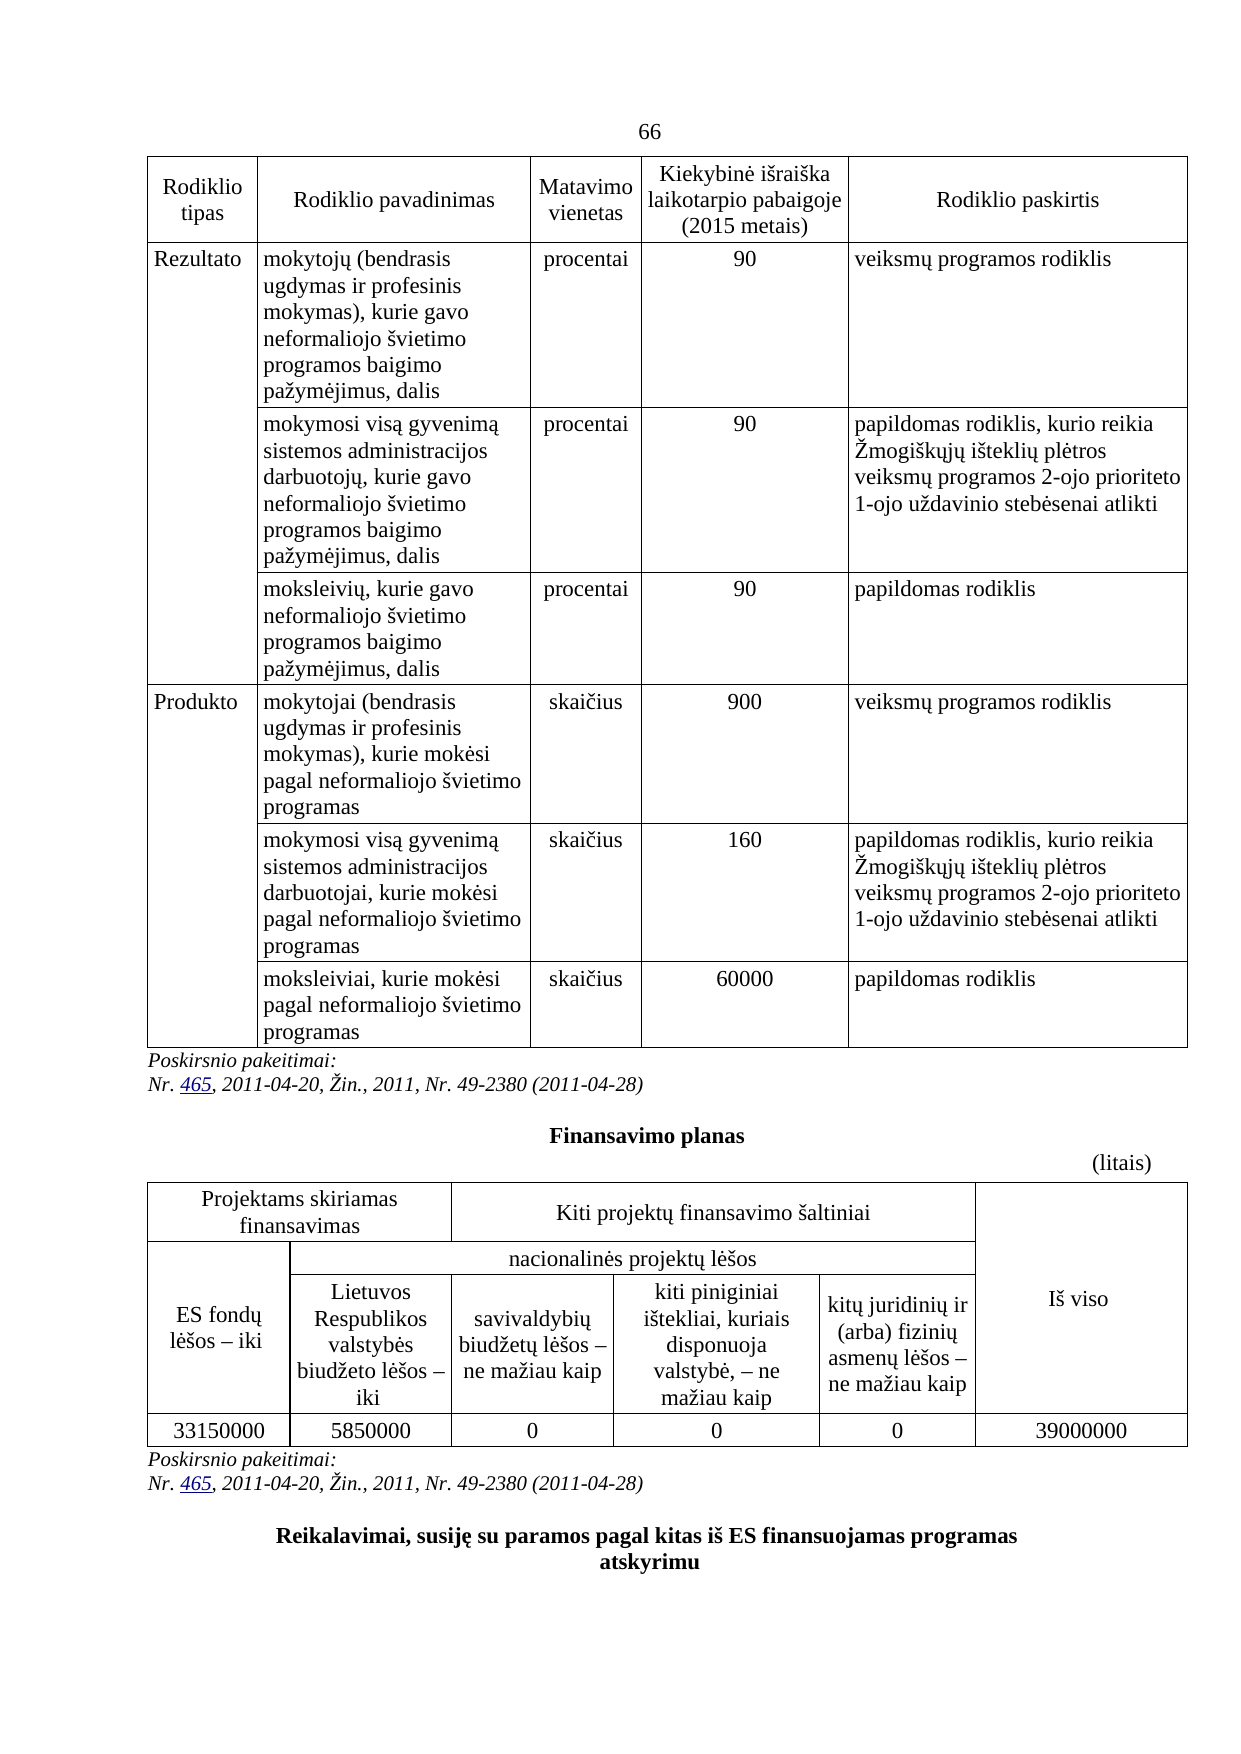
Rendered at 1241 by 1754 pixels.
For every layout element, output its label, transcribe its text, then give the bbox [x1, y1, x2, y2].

text Reikalavimai, susiję su paramos pagal kitas iš ES finansuojamas programas atskyrimu [148, 1522, 1152, 1574]
table_cell 0 [452, 1414, 613, 1446]
table_cell kiti piniginiai ištekliai, kuriais disponuoja valstybė, – ne mažiau kaip [614, 1275, 819, 1413]
table_cell moksleiviai, kurie mokėsi pagal neformaliojo švietimo programas [258, 962, 530, 1047]
table_cell procentai [531, 573, 641, 684]
table_cell papildomas rodiklis, kurio reikia Žmogiškųjų išteklių plėtros veiksmų programos 2-ojo prioriteto 1-ojo uždavinio stebėsenai atlikti [849, 824, 1187, 961]
text Finansavimo planas [148, 1123, 1152, 1149]
table_cell ES fondų lėšos – iki [148, 1242, 289, 1413]
table_cell nacionalinės projektų lėšos [291, 1242, 975, 1274]
table_header Matavimo vienetas [531, 157, 641, 242]
table_cell savivaldybių biudžetų lėšos – ne mažiau kaip [452, 1275, 613, 1413]
table_header Rodiklio pavadinimas [258, 157, 530, 242]
text (litais) [148, 1149, 1152, 1175]
table_cell papildomas rodiklis [849, 962, 1187, 1047]
table_cell procentai [531, 243, 641, 407]
table_cell 90 [642, 243, 848, 407]
table_cell procentai [531, 408, 641, 572]
text Nr. 465, 2011-04-20, Žin., 2011, Nr. 49-2380 (2011-04-28) [148, 1471, 1152, 1495]
table_cell Produkto [148, 685, 257, 1047]
table_cell skaičius [531, 962, 641, 1047]
table_header Projektams skiriamas finansavimas [148, 1183, 451, 1241]
table_cell Lietuvos Respublikos valstybės biudžeto lėšos – iki [291, 1275, 451, 1413]
text Poskirsnio pakeitimai: [148, 1048, 1152, 1072]
table_header Rodiklio tipas [148, 157, 257, 242]
table_cell papildomas rodiklis, kurio reikia Žmogiškųjų išteklių plėtros veiksmų programos 2-ojo prioriteto 1-ojo uždavinio stebėsenai atlikti [849, 408, 1187, 572]
table_cell 900 [642, 685, 848, 822]
table_cell moksleivių, kurie gavo neformaliojo švietimo programos baigimo pažymėjimus, dalis [258, 573, 530, 684]
table_cell 0 [820, 1414, 975, 1446]
table_header Iš viso [976, 1183, 1187, 1413]
table_cell 39000000 [976, 1414, 1187, 1446]
table_cell mokytojų (bendrasis ugdymas ir profesinis mokymas), kurie gavo neformaliojo švietimo programos baigimo pažymėjimus, dalis [258, 243, 530, 407]
table_cell 90 [642, 408, 848, 572]
table_cell mokytojai (bendrasis ugdymas ir profesinis mokymas), kurie mokėsi pagal neformaliojo švietimo programas [258, 685, 530, 822]
table_cell papildomas rodiklis [849, 573, 1187, 684]
table_cell skaičius [531, 824, 641, 961]
table_cell 33150000 [148, 1414, 289, 1446]
table_cell 60000 [642, 962, 848, 1047]
table_cell 160 [642, 824, 848, 961]
table_cell 0 [614, 1414, 819, 1446]
table_header Rodiklio paskirtis [849, 157, 1187, 242]
table_cell mokymosi visą gyvenimą sistemos administracijos darbuotojų, kurie gavo neformaliojo švietimo programos baigimo pažymėjimus, dalis [258, 408, 530, 572]
table_header Kiekybinė išraiška laikotarpio pabaigoje (2015 metais) [642, 157, 848, 242]
table_cell skaičius [531, 685, 641, 822]
table_cell kitų juridinių ir (arba) fizinių asmenų lėšos – ne mažiau kaip [820, 1275, 975, 1413]
text Nr. 465, 2011-04-20, Žin., 2011, Nr. 49-2380 (2011-04-28) [148, 1072, 1152, 1096]
table_cell veiksmų programos rodiklis [849, 243, 1187, 407]
table_cell 90 [642, 573, 848, 684]
table_cell 5850000 [291, 1414, 451, 1446]
table_header Kiti projektų finansavimo šaltiniai [452, 1183, 975, 1241]
table_cell mokymosi visą gyvenimą sistemos administracijos darbuotojai, kurie mokėsi pagal neformaliojo švietimo programas [258, 824, 530, 961]
table_cell veiksmų programos rodiklis [849, 685, 1187, 822]
text Poskirsnio pakeitimai: [148, 1447, 1152, 1471]
table_cell Rezultato [148, 243, 257, 684]
